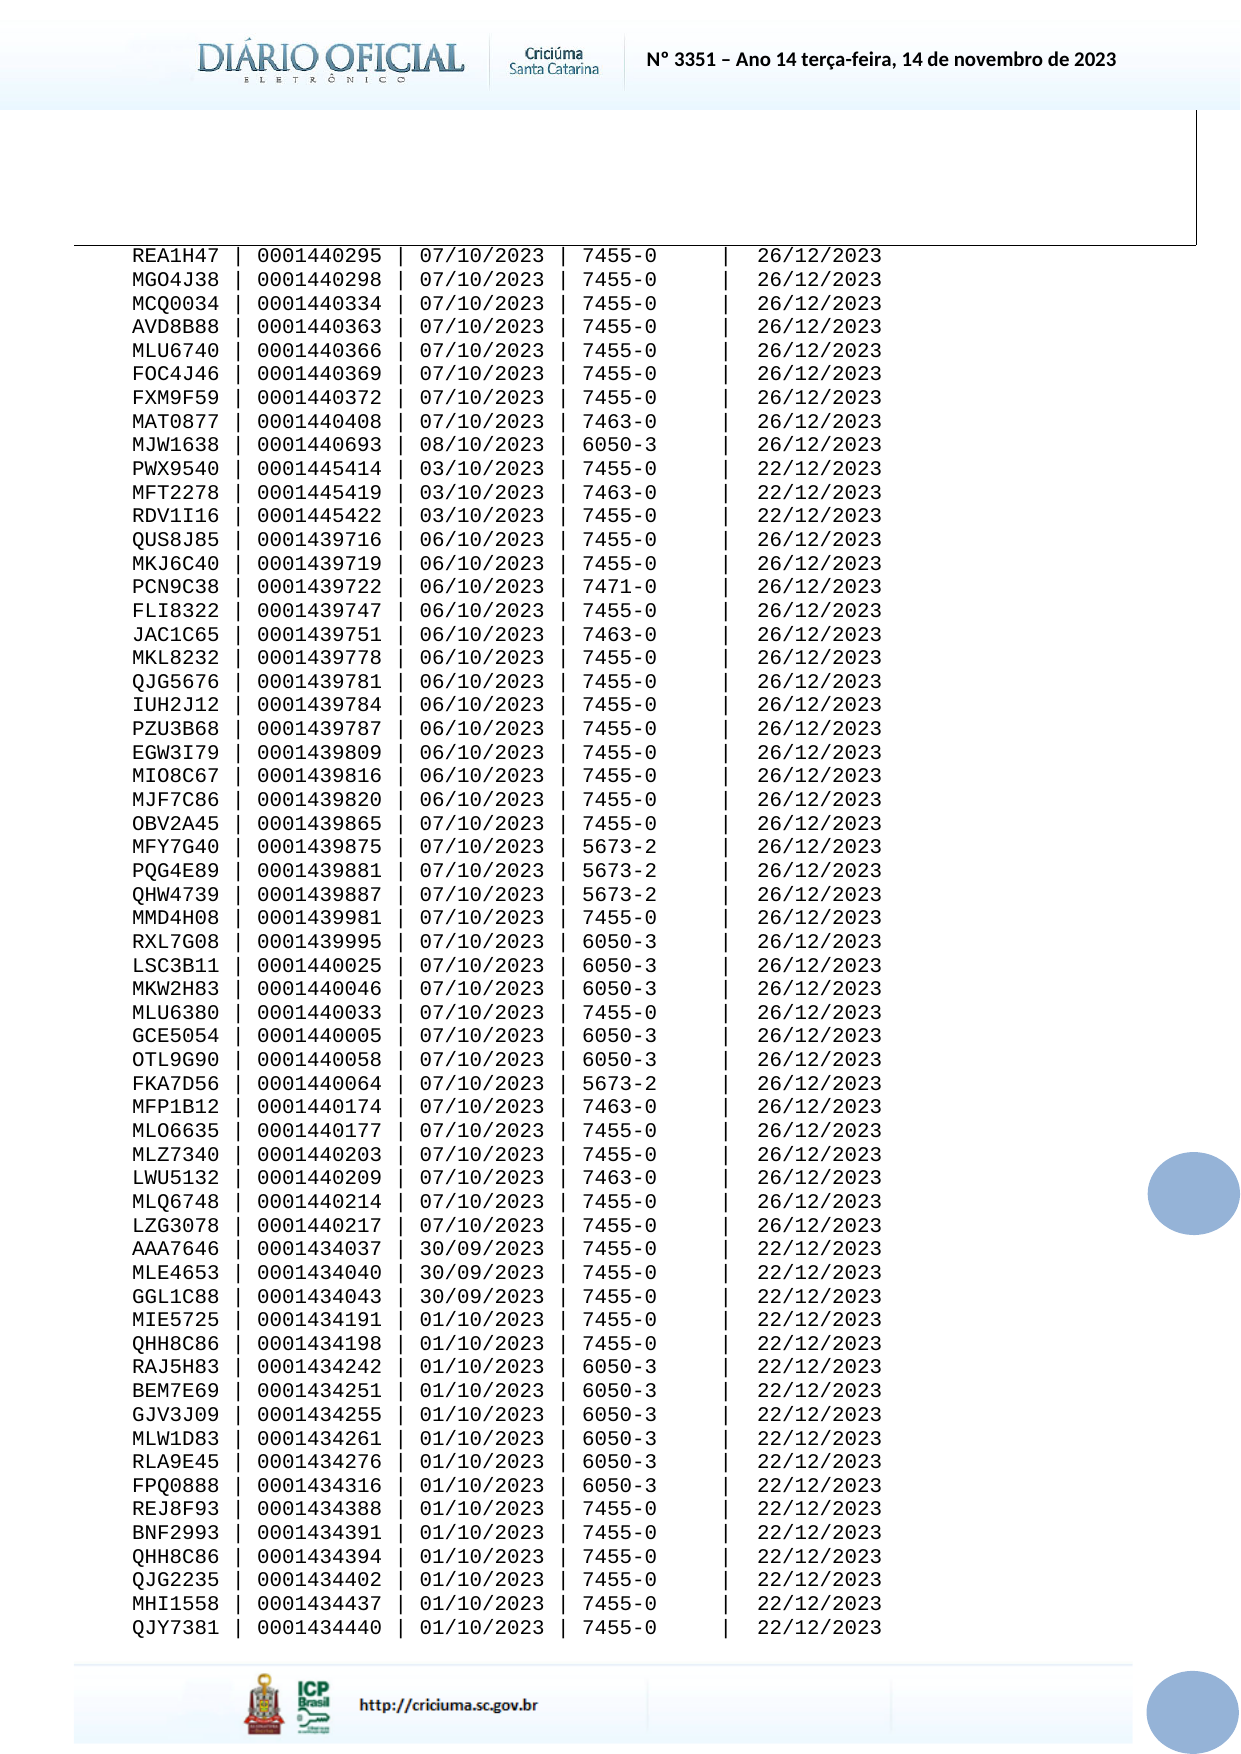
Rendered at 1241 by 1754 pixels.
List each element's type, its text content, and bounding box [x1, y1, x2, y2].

text AVD8B88 | 0001440363 | 07/10/2023 | 7455-0 | 26/12/2023 [44, 316, 1196, 340]
text RAJ5H83 | 0001434242 | 01/10/2023 | 6050-3 | 22/12/2023 [44, 1357, 1196, 1380]
text MLU6740 | 0001440366 | 07/10/2023 | 7455-0 | 26/12/2023 [44, 340, 1196, 363]
text REA1H47 | 0001440295 | 07/10/2023 | 7455-0 | 26/12/2023 [44, 245, 1196, 269]
text FLI8322 | 0001439747 | 06/10/2023 | 7455-0 | 26/12/2023 [44, 600, 1196, 623]
text RDV1I16 | 0001445422 | 03/10/2023 | 7455-0 | 22/12/2023 [44, 505, 1196, 529]
text EGW3I79 | 0001439809 | 06/10/2023 | 7455-0 | 26/12/2023 [44, 742, 1196, 765]
text GJV3J09 | 0001434255 | 01/10/2023 | 6050-3 | 22/12/2023 [44, 1404, 1196, 1427]
text OTL9G90 | 0001440058 | 07/10/2023 | 6050-3 | 26/12/2023 [44, 1049, 1196, 1073]
text MKW2H83 | 0001440046 | 07/10/2023 | 6050-3 | 26/12/2023 [44, 978, 1196, 1002]
text FOC4J46 | 0001440369 | 07/10/2023 | 7455-0 | 26/12/2023 [44, 363, 1196, 387]
text GGL1C88 | 0001434043 | 30/09/2023 | 7455-0 | 22/12/2023 [44, 1286, 1196, 1309]
text QHH8C86 | 0001434198 | 01/10/2023 | 7455-0 | 22/12/2023 [44, 1333, 1196, 1357]
text MFP1B12 | 0001440174 | 07/10/2023 | 7463-0 | 26/12/2023 [44, 1096, 1196, 1120]
text MFT2278 | 0001445419 | 03/10/2023 | 7463-0 | 22/12/2023 [44, 482, 1196, 505]
text MIE5725 | 0001434191 | 01/10/2023 | 7455-0 | 22/12/2023 [44, 1309, 1196, 1333]
text GCE5054 | 0001440005 | 07/10/2023 | 6050-3 | 26/12/2023 [44, 1026, 1196, 1049]
text QJY7381 | 0001434440 | 01/10/2023 | 7455-0 | 22/12/2023 [44, 1617, 1196, 1640]
text MMD4H08 | 0001439981 | 07/10/2023 | 7455-0 | 26/12/2023 [44, 907, 1196, 931]
text PQG4E89 | 0001439881 | 07/10/2023 | 5673-2 | 26/12/2023 [44, 860, 1196, 884]
text MKL8232 | 0001439778 | 06/10/2023 | 7455-0 | 26/12/2023 [44, 647, 1196, 671]
text LSC3B11 | 0001440025 | 07/10/2023 | 6050-3 | 26/12/2023 [44, 954, 1196, 978]
text RXL7G08 | 0001439995 | 07/10/2023 | 6050-3 | 26/12/2023 [44, 931, 1196, 954]
text BEM7E69 | 0001434251 | 01/10/2023 | 6050-3 | 22/12/2023 [44, 1380, 1196, 1404]
text QUS8J85 | 0001439716 | 06/10/2023 | 7455-0 | 26/12/2023 [44, 529, 1196, 553]
text MHI1558 | 0001434437 | 01/10/2023 | 7455-0 | 22/12/2023 [44, 1593, 1196, 1617]
text MLW1D83 | 0001434261 | 01/10/2023 | 6050-3 | 22/12/2023 [44, 1427, 1196, 1451]
text BNF2993 | 0001434391 | 01/10/2023 | 7455-0 | 22/12/2023 [44, 1522, 1196, 1546]
text PCN9C38 | 0001439722 | 06/10/2023 | 7471-0 | 26/12/2023 [44, 576, 1196, 600]
text MLQ6748 | 0001440214 | 07/10/2023 | 7455-0 | 26/12/2023 [44, 1191, 1153, 1215]
text IUH2J12 | 0001439784 | 06/10/2023 | 7455-0 | 26/12/2023 [44, 694, 1196, 718]
text FPQ0888 | 0001434316 | 01/10/2023 | 6050-3 | 22/12/2023 [44, 1475, 1196, 1498]
text MLZ7340 | 0001440203 | 07/10/2023 | 7455-0 | 26/12/2023 [44, 1144, 1196, 1167]
text OBV2A45 | 0001439865 | 07/10/2023 | 7455-0 | 26/12/2023 [44, 813, 1196, 836]
text FXM9F59 | 0001440372 | 07/10/2023 | 7455-0 | 26/12/2023 [44, 387, 1196, 411]
text JAC1C65 | 0001439751 | 06/10/2023 | 7463-0 | 26/12/2023 [44, 623, 1196, 647]
text RLA9E45 | 0001434276 | 01/10/2023 | 6050-3 | 22/12/2023 [44, 1451, 1196, 1475]
text MFY7G40 | 0001439875 | 07/10/2023 | 5673-2 | 26/12/2023 [44, 836, 1196, 860]
text QHH8C86 | 0001434394 | 01/10/2023 | 7455-0 | 22/12/2023 [44, 1546, 1196, 1569]
text AAA7646 | 0001434037 | 30/09/2023 | 7455-0 | 22/12/2023 [44, 1238, 1196, 1262]
text MKJ6C40 | 0001439719 | 06/10/2023 | 7455-0 | 26/12/2023 [44, 553, 1196, 576]
text MJF7C86 | 0001439820 | 06/10/2023 | 7455-0 | 26/12/2023 [44, 789, 1196, 813]
text MAT0877 | 0001440408 | 07/10/2023 | 7463-0 | 26/12/2023 [44, 411, 1196, 434]
text LZG3078 | 0001440217 | 07/10/2023 | 7455-0 | 26/12/2023 [44, 1215, 1196, 1238]
text MLO6635 | 0001440177 | 07/10/2023 | 7455-0 | 26/12/2023 [44, 1120, 1196, 1144]
text REJ8F93 | 0001434388 | 01/10/2023 | 7455-0 | 22/12/2023 [44, 1498, 1196, 1522]
text PZU3B68 | 0001439787 | 06/10/2023 | 7455-0 | 26/12/2023 [44, 718, 1196, 742]
text QHW4739 | 0001439887 | 07/10/2023 | 5673-2 | 26/12/2023 [44, 884, 1196, 907]
text MLE4653 | 0001434040 | 30/09/2023 | 7455-0 | 22/12/2023 [44, 1262, 1196, 1286]
text FKA7D56 | 0001440064 | 07/10/2023 | 5673-2 | 26/12/2023 [44, 1073, 1196, 1096]
text LWU5132 | 0001440209 | 07/10/2023 | 7463-0 | 26/12/2023 [44, 1167, 1157, 1191]
text QJG5676 | 0001439781 | 06/10/2023 | 7455-0 | 26/12/2023 [44, 671, 1196, 694]
text MLU6380 | 0001440033 | 07/10/2023 | 7455-0 | 26/12/2023 [44, 1002, 1196, 1026]
text MGO4J38 | 0001440298 | 07/10/2023 | 7455-0 | 26/12/2023 [44, 269, 1196, 292]
text MCQ0034 | 0001440334 | 07/10/2023 | 7455-0 | 26/12/2023 [44, 292, 1196, 316]
text MIO8C67 | 0001439816 | 06/10/2023 | 7455-0 | 26/12/2023 [44, 765, 1196, 789]
text MJW1638 | 0001440693 | 08/10/2023 | 6050-3 | 26/12/2023 [44, 434, 1196, 458]
text PWX9540 | 0001445414 | 03/10/2023 | 7455-0 | 22/12/2023 [44, 458, 1196, 482]
text QJG2235 | 0001434402 | 01/10/2023 | 7455-0 | 22/12/2023 [44, 1569, 1196, 1593]
